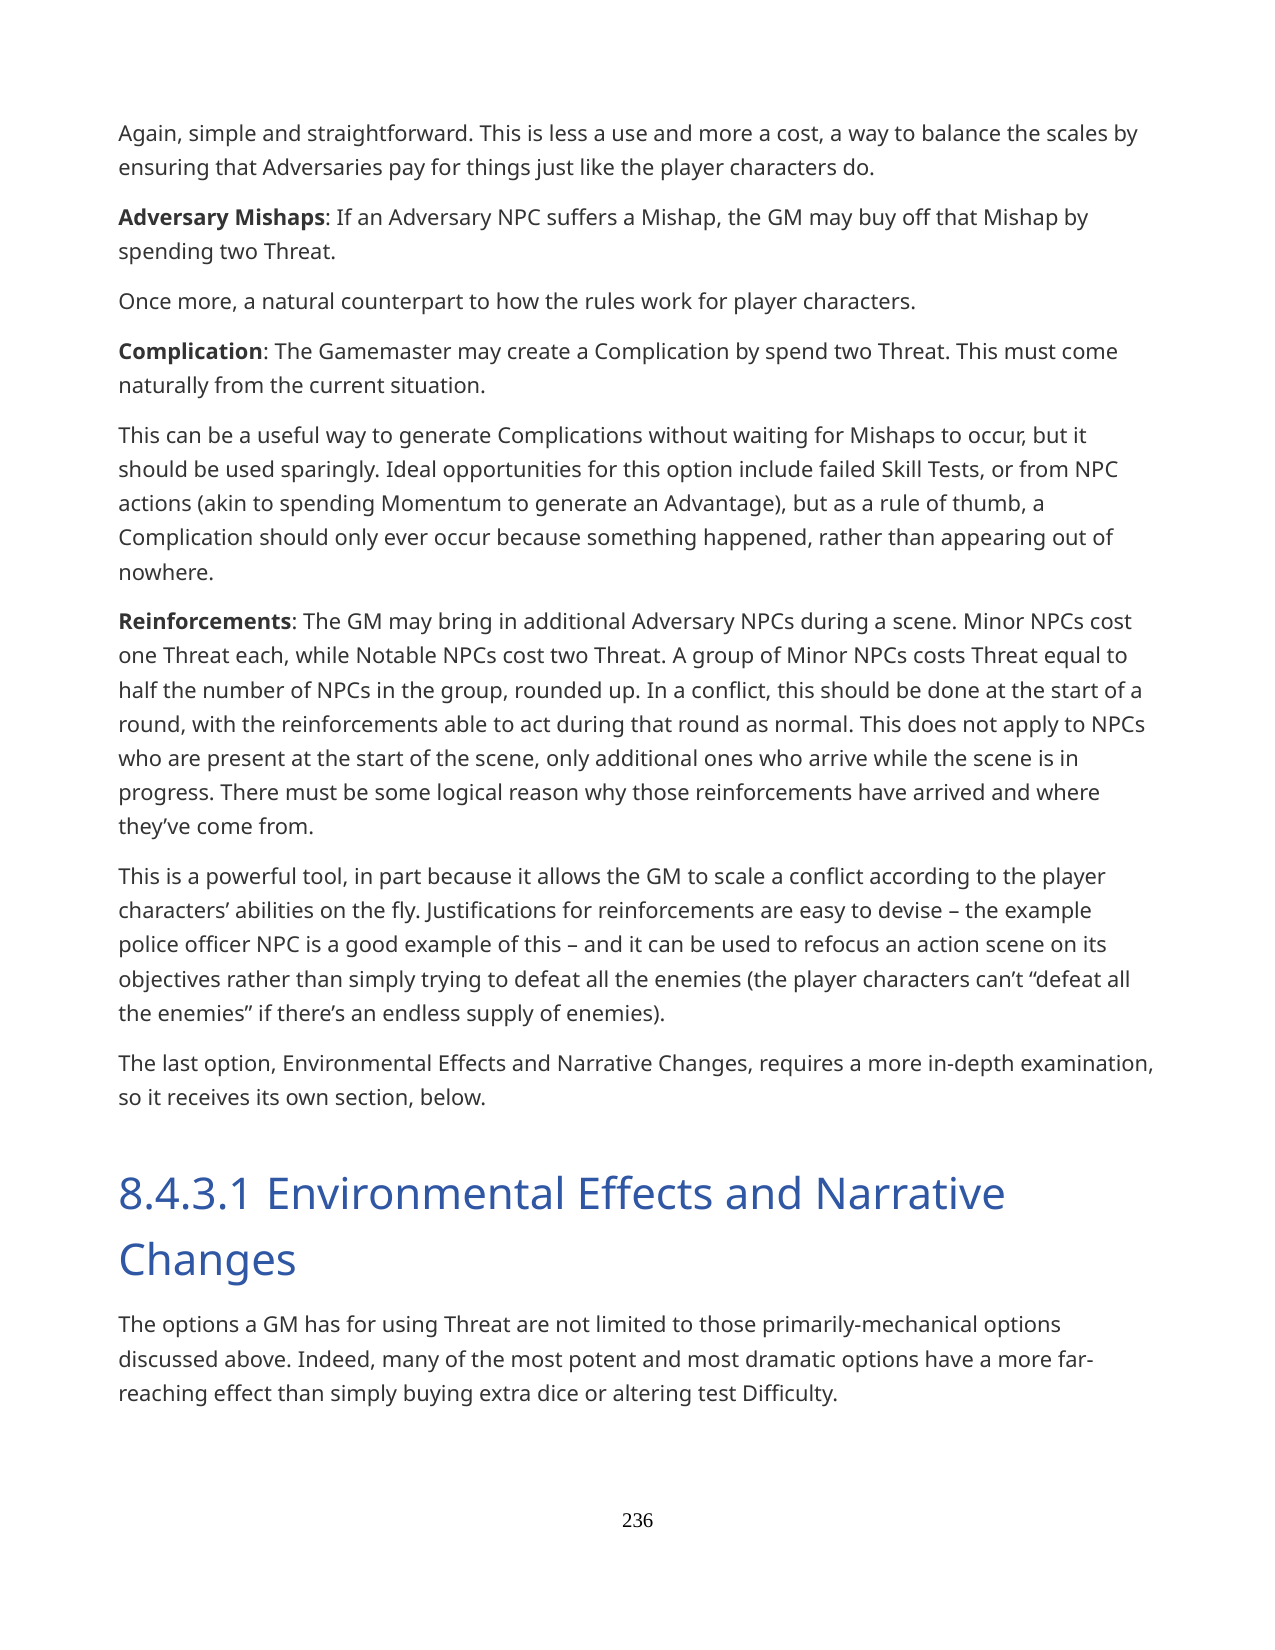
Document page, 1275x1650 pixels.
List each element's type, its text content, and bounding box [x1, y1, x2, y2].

text The options a GM has for using Threat are not limited to those primarily-mechanical options discussed above. Indeed, many of the most potent and most dramatic options have a more far-reaching effect than simply buying extra dice or altering test Difficulty. [118, 1309, 1157, 1407]
text Once more, a natural counterpart to how the rules work for player characters. [118, 286, 1157, 316]
text Reinforcements: The GM may bring in additional Adversary NPCs during a scene. Minor NPCs cost one Threat each, while Notable NPCs cost two Threat. A group of Minor NPCs costs Threat equal to half the number of NPCs in the group, rounded up. In a conflict, this should be done at the start of a round, with the reinforcements able to act during that round as normal. This does not apply to NPCs who are present at the start of the scene, only additional ones who arrive while the scene is in progress. There must be some logical reason why those reinforcements have arrived and where they’ve come from. [118, 606, 1157, 841]
text This is a powerful tool, in part because it allows the GM to scale a conflict according to the player characters’ abilities on the fly. Justifications for reinforcements are easy to devise – the example police officer NPC is a good example of this – and it can be used to refocus an action scene on its objectives rather than simply trying to defeat all the enemies (the player characters can’t “defeat all the enemies” if there’s an endless supply of enemies). [118, 861, 1157, 1027]
text Complication: The Gamemaster may create a Complication by spend two Threat. This must come naturally from the current situation. [118, 336, 1157, 400]
text Adversary Mishaps: If an Adversary NPC suffers a Mishap, the GM may buy off that Mishap by spending two Threat. [118, 202, 1157, 266]
text Again, simple and straightforward. This is less a use and more a cost, a way to balance the scales by ensuring that Adversaries pay for things just like the player characters do. [118, 118, 1157, 182]
text This can be a useful way to generate Complications without waiting for Mishaps to occur, but it should be used sparingly. Ideal opportunities for this option include failed Skill Tests, or from NPC actions (akin to spending Momentum to generate an Advantage), but as a rule of thumb, a Complication should only ever occur because something happened, rather than appearing out of nowhere. [118, 420, 1157, 586]
subtitle Environmental Effects and Narrative Changes [118, 1163, 1157, 1288]
text The last option, Environmental Effects and Narrative Changes, requires a more in-depth examination, so it receives its own section, below. [118, 1047, 1157, 1111]
